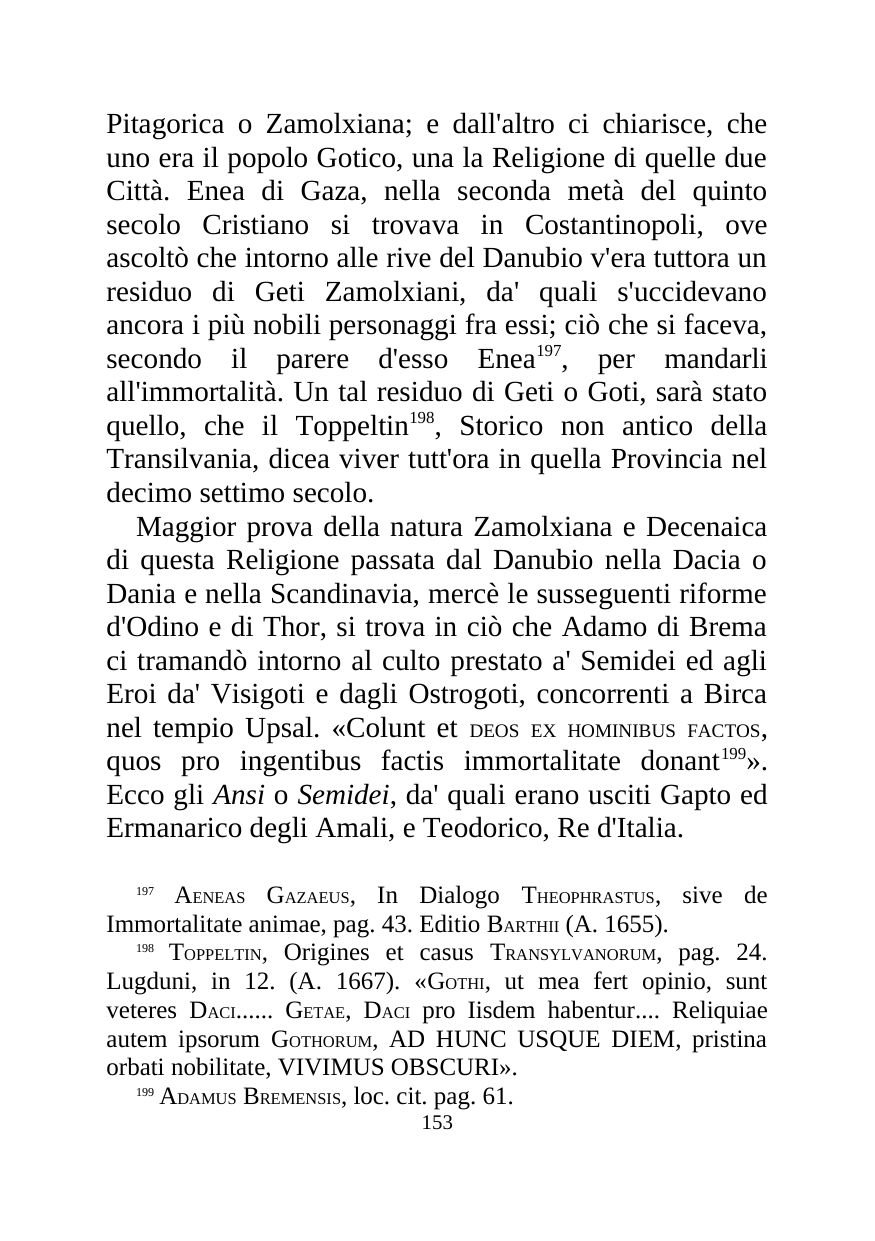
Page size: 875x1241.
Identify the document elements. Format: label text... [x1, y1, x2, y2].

text Maggior prova della natura Zamolxiana e Decenaica di questa Religione passata dal Danubio nella Dacia o Dania e nella Scandinavia, mercè le susseguenti riforme d'Odino e di Thor, si trova in ciò che Adamo di Brema ci tramandò intorno al culto prestato a' Semidei ed agli Eroi da' Visigoti e dagli Ostrogoti, concorrenti a Birca nel tempio Upsal. «Colunt et deos ex hominibus factos, quos pro ingentibus factis immortalitate donant». Ecco gli Ansi o Semidei, da' quali erano usciti Gapto ed Ermanarico degli Amali, e Teodorico, Re d'Italia. [106, 509, 768, 844]
text Adamus Bremensis, loc. cit. pag. 61. [106, 1081, 768, 1110]
text Pitagorica o Zamolxiana; e dall'altro ci chiarisce, che uno era il popolo Gotico, una la Religione di quelle due Città. Enea di Gaza, nella seconda metà del quinto secolo Cristiano si trovava in Costantinopoli, ove ascoltò che intorno alle rive del Danubio v'era tuttora un residuo di Geti Zamolxiani, da' quali s'uccidevano ancora i più nobili personaggi fra essi; ciò che si faceva, secondo il parere d'esso Enea, per mandarli all'immortalità. Un tal residuo di Geti o Goti, sarà stato quello, che il Toppeltin, Storico non antico della Transilvania, dicea viver tutt'ora in quella Provincia nel decimo settimo secolo. [106, 106, 768, 509]
text Toppeltin, Origines et casus Transylvanorum, pag. 24. Lugduni, in 12. (A. 1667). «Gothi, ut mea fert opinio, sunt veteres Daci...... Getae, Daci pro Iisdem habentur.... Reliquiae autem ipsorum Gothorum, AD HUNC USQUE DIEM, pristina orbati nobilitate, VIVIMUS OBSCURI». [106, 937, 768, 1081]
text Aeneas Gazaeus, In Dialogo Theophrastus, sive de Immortalitate animae, pag. 43. Editio Barthii (A. 1655). [106, 880, 768, 937]
